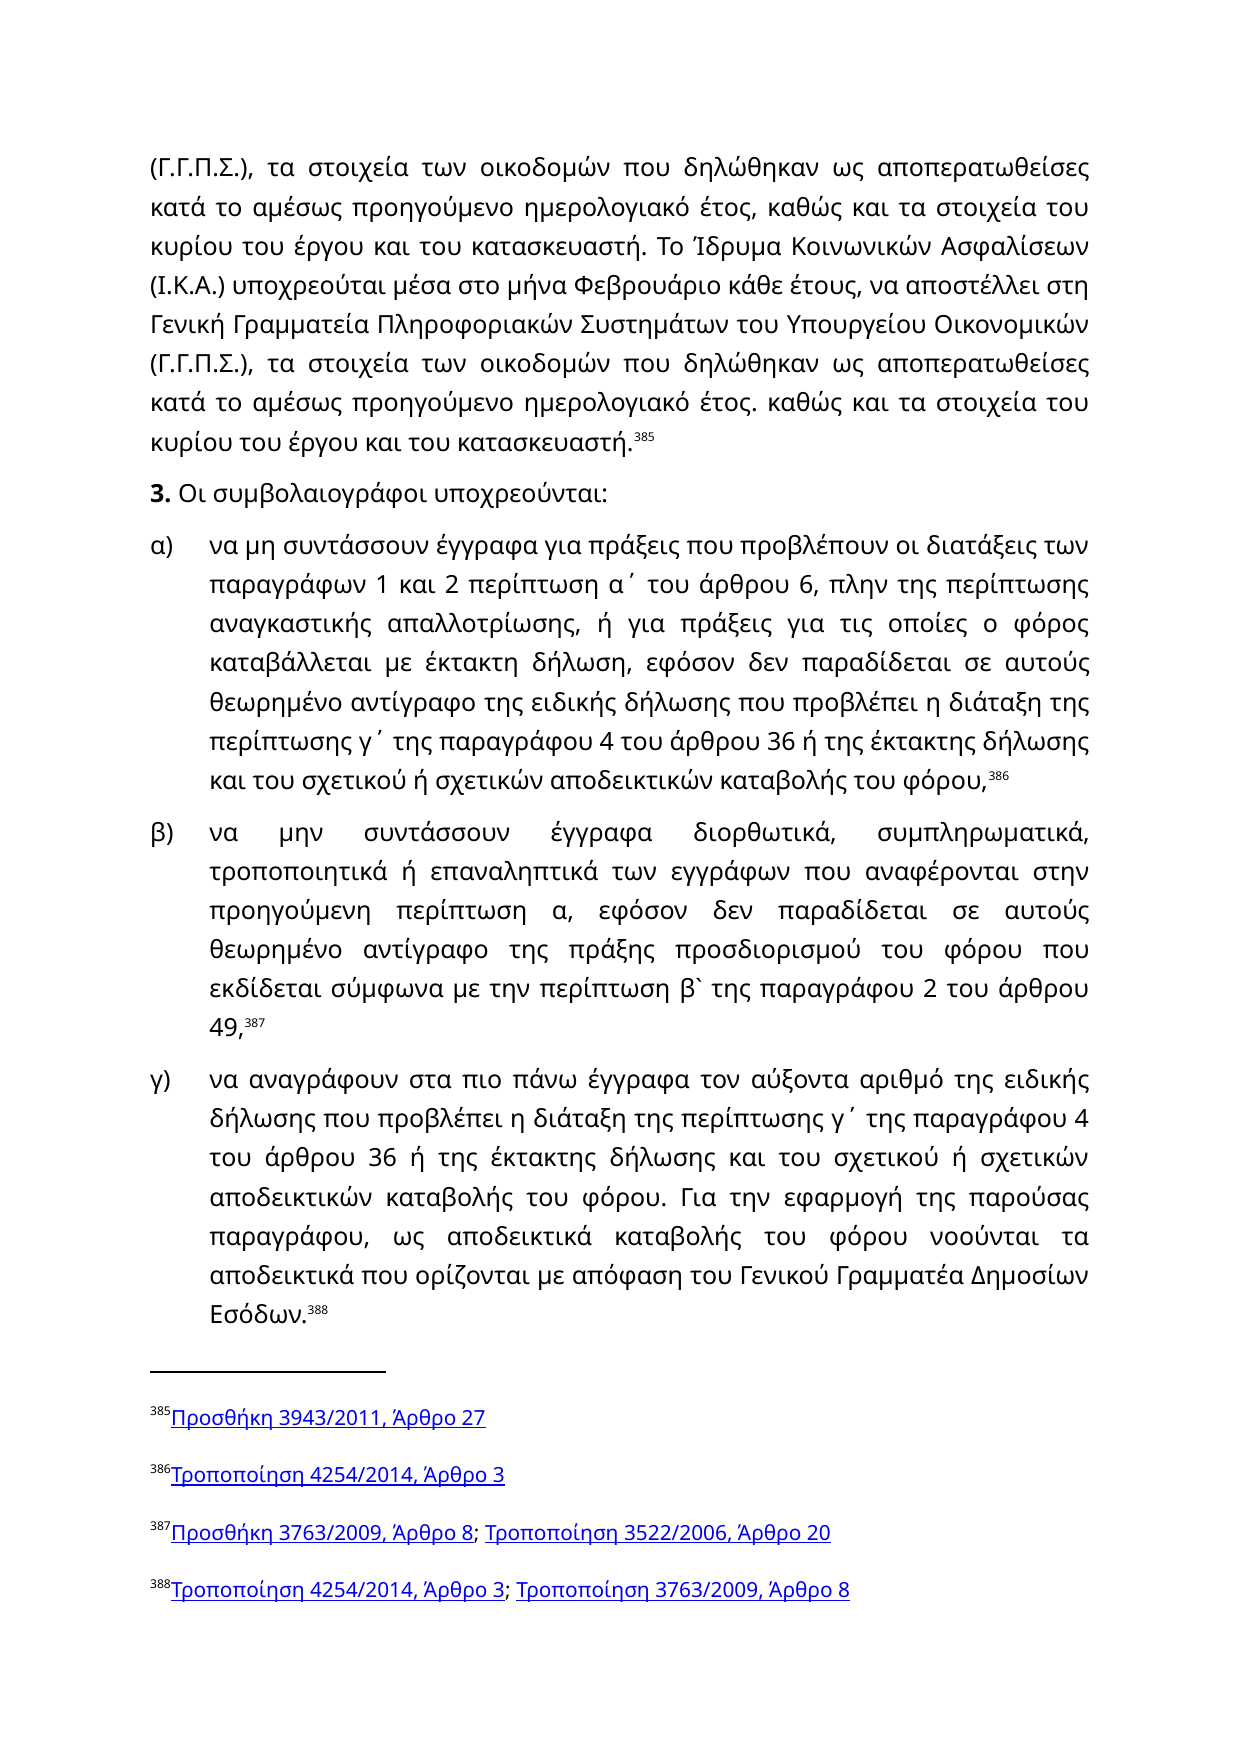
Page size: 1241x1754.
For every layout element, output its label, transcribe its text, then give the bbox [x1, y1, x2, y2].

text Τροποποίηση 4254/2014, Άρθρο 3 [150, 1460, 1090, 1489]
list α) να μη συντάσσουν έγγραφα για πράξεις που προβλέπουν οι διατάξεις των παραγράφων 1 και 2 περίπτωση α΄ του άρθρου 6, πλην της περίπτωσης αναγκαστικής απαλλοτρίωσης, ή για πράξεις για τις οποίες ο φόρος καταβάλλεται με έκτακτη δήλωση, εφόσον δεν παραδίδεται σε αυτούς θεωρημένο αντίγραφο της ειδικής δήλωσης που προβλέπει η διάταξη της περίπτωσης γ΄ της παραγράφου 4 του άρθρου 36 ή της έκτακτης δήλωσης και του σχετικού ή σχετικών αποδεικτικών καταβολής του φόρου, [150, 527, 1090, 797]
list γ) να αναγράφουν στα πιο πάνω έγγραφα τον αύξοντα αριθμό της ειδικής δήλωσης που προβλέπει η διάταξη της περίπτωσης γ΄ της παραγράφου 4 του άρθρου 36 ή της έκτακτης δήλωσης και του σχετικού ή σχετικών αποδεικτικών καταβολής του φόρου. Για την εφαρμογή της παρούσας παραγράφου, ως αποδεικτικά καταβολής του φόρου νοούνται τα αποδεικτικά που ορίζονται με απόφαση του Γενικού Γραμματέα Δημοσίων Εσόδων. [150, 1062, 1090, 1331]
list β) να μην συντάσσουν έγγραφα διορθωτικά, συμπληρωματικά, τροποποιητικά ή επαναληπτικά των εγγράφων που αναφέρονται στην προηγούμενη περίπτωση α, εφόσον δεν παραδίδεται σε αυτούς θεωρημένο αντίγραφο της πράξης προσδιορισμού του φόρου που εκδίδεται σύμφωνα με την περίπτωση β` της παραγράφου 2 του άρθρου 49, [150, 814, 1090, 1044]
text (Γ.Γ.Π.Σ.), τα στοιχεία των οικοδομών που δηλώθηκαν ως αποπερατωθείσες κατά το αμέσως προηγούμενο ημερολογιακό έτος, καθώς και τα στοιχεία του κυρίου του έργου και του κατασκευαστή. Το Ίδρυμα Κοινωνικών Ασφαλίσεων (Ι.Κ.Α.) υποχρεούται μέσα στο μήνα Φεβρουάριο κάθε έτους, να αποστέλλει στη Γενική Γραμματεία Πληροφοριακών Συστημάτων του Υπουργείου Οικονομικών (Γ.Γ.Π.Σ.), τα στοιχεία των οικοδομών που δηλώθηκαν ως αποπερατωθείσες κατά το αμέσως προηγούμενο ημερολογιακό έτος. καθώς και τα στοιχεία του κυρίου του έργου και του κατασκευαστή. [150, 150, 1090, 458]
text Προσθήκη 3943/2011, Άρθρο 27 [150, 1403, 1090, 1431]
text 3. Οι συμβολαιογράφοι υποχρεούνται: [150, 476, 1090, 510]
text Προσθήκη 3763/2009, Άρθρο 8; Τροποποίηση 3522/2006, Άρθρο 20 [150, 1518, 1090, 1546]
text Τροποποίηση 4254/2014, Άρθρο 3; Τροποποίηση 3763/2009, Άρθρο 8 [150, 1576, 1090, 1604]
